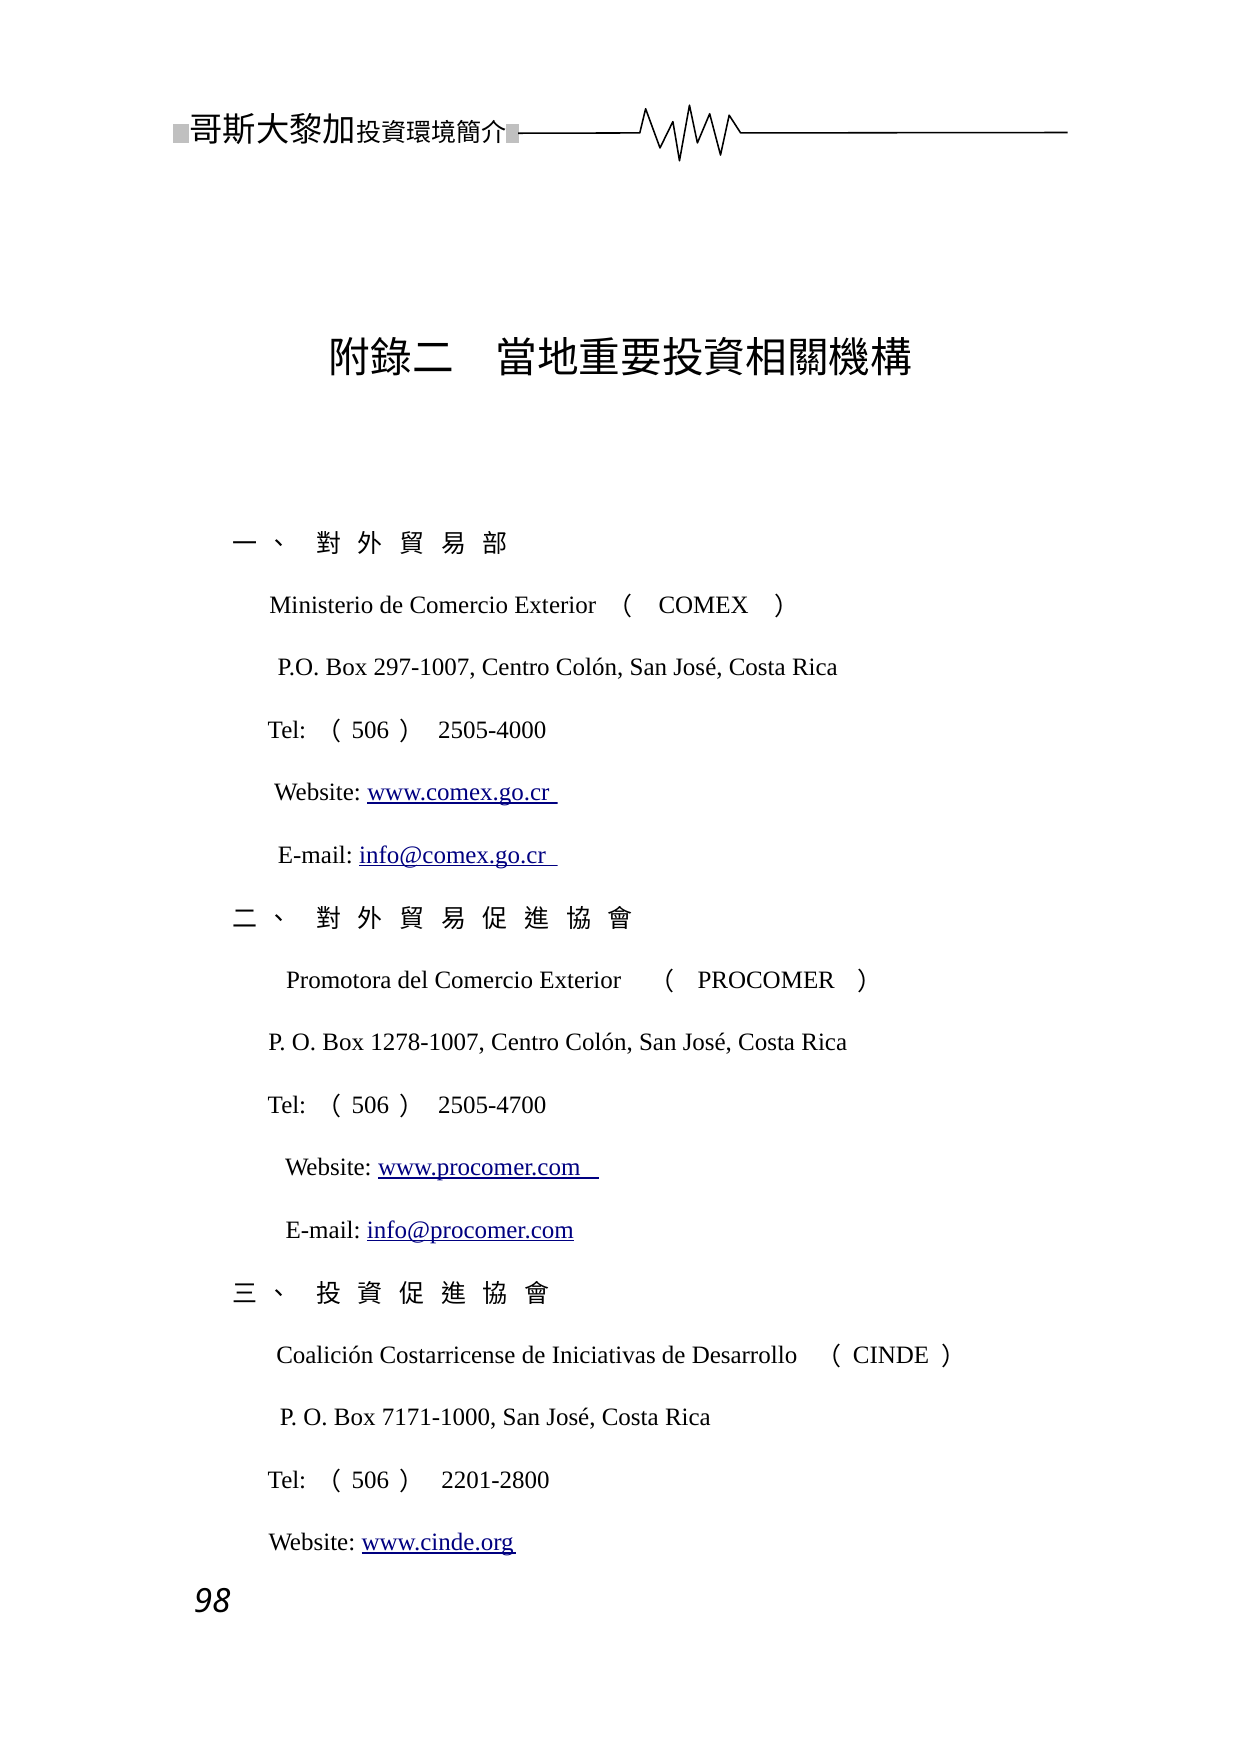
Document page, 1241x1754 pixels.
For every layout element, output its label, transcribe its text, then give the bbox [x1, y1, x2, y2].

text Website: www.cinde.org [256, 1500, 1058, 1563]
text P. O. Box 7171-1000, San José, Costa Rica [256, 1375, 1058, 1438]
text 一、對外貿易部 [207, 500, 1058, 563]
text E-mail: info@procomer.com [256, 1188, 1058, 1250]
text Coalición Costarricense de Iniciativas de Desarrollo（CINDE） [256, 1313, 1058, 1375]
text Tel:（506）2505-4700 [256, 1063, 1058, 1125]
text 附錄二 當地重要投資相關機構 [183, 313, 1058, 375]
text E-mail: info@comex.go.cr [256, 813, 1058, 875]
text Tel:（506）2201-2800 [256, 1438, 1058, 1500]
text Promotora del Comercio Exterior（PROCOMER） [256, 938, 1058, 1000]
text P. O. Box 1278-1007, Centro Colón, San José, Costa Rica [256, 1000, 1058, 1063]
text 二、對外貿易促進協會 [207, 875, 1058, 938]
text Tel:（506）2505-4000 [256, 688, 1058, 750]
text 三、投資促進協會 [207, 1250, 1058, 1313]
text Website: www.procomer.com [256, 1125, 1058, 1188]
text P.O. Box 297-1007, Centro Colón, San José, Costa Rica [256, 625, 1058, 688]
text Website: www.comex.go.cr [256, 750, 1058, 813]
text Ministerio de Comercio Exterior（COMEX） [256, 563, 1058, 625]
